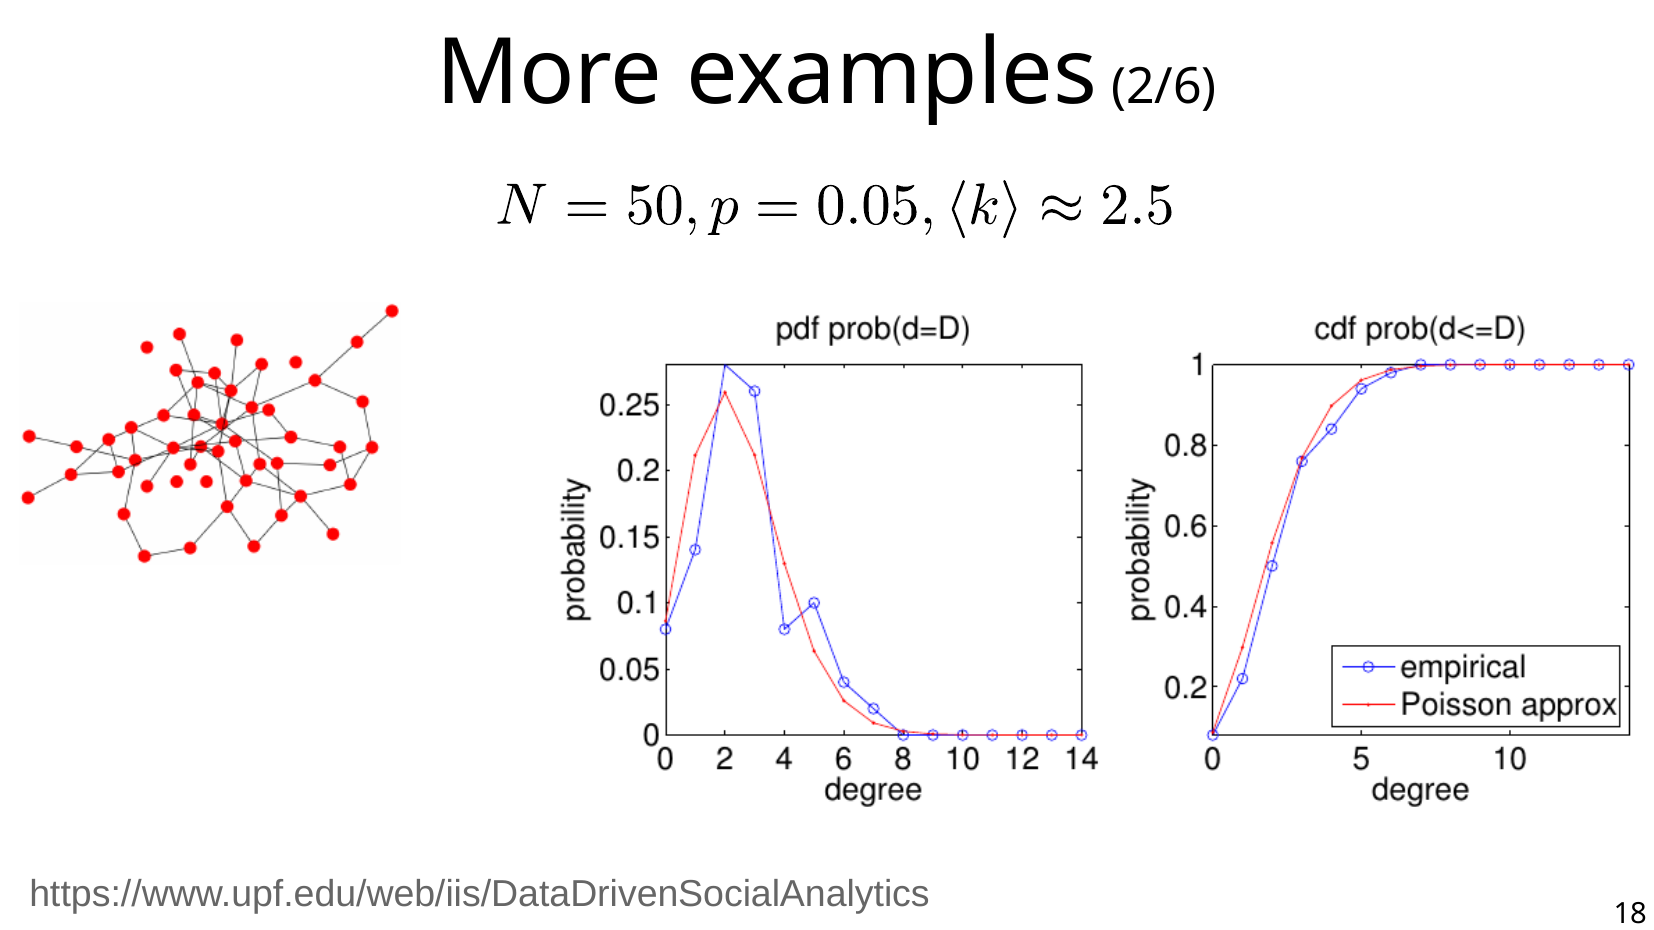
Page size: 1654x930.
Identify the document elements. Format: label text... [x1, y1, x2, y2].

text_box https://www.upf.edu/web/iis/DataDrivenSocialAnalytics [14, 864, 1051, 922]
text_box [495, 180, 1175, 239]
title More examples (2/6) [82, 1, 1571, 135]
picture [0, 268, 1653, 832]
